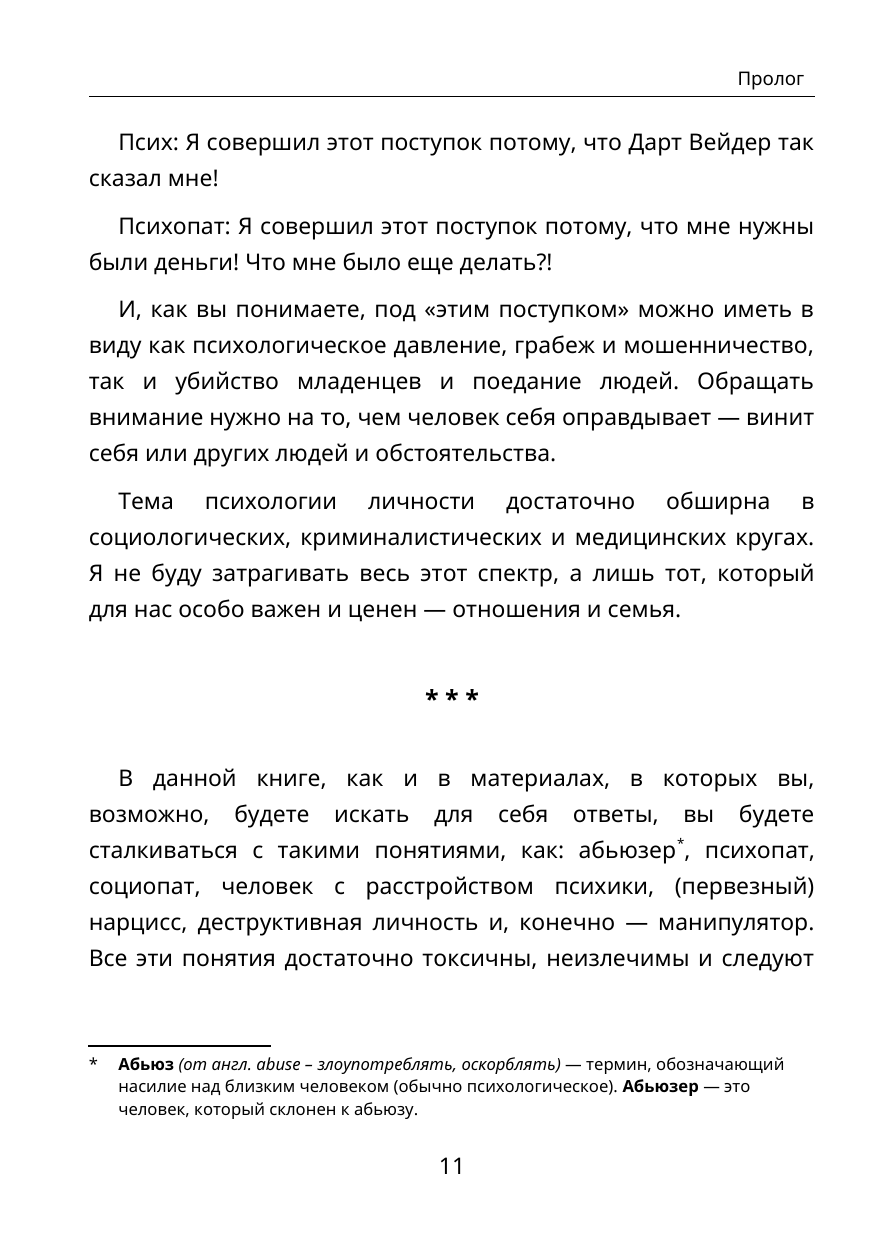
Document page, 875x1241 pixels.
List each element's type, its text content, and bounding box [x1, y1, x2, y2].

text Псих: Я совершил этот поступок потому, что Дарт Вейдер так сказал мне! [88, 126, 815, 193]
text Абьюз (от англ. abuse – злоупотреблять, оскорблять) — термин, обозначающий насилие над близким человеком (обычно психологическое). Абьюзер — это человек, который склонен к абьюзу. [88, 1052, 815, 1120]
text Психопат: Я совершил этот поступок потому, что мне нужны были деньги! Что мне было еще делать?! [88, 210, 815, 277]
subtitle * * * [88, 682, 815, 716]
text Тема психологии личности достаточно обширна в социологических, криминалистических и медицинских кругах. Я не буду затрагивать весь этот спектр, а лишь тот, который для нас особо важен и ценен — отношения и семья. [88, 485, 815, 624]
text В данной книге, как и в материалах, в которых вы, возможно, будете искать для себя ответы, вы будете сталкиваться с такими понятиями, как: абьюзер, психопат, социопат, человек с расстройством психики, (первезный) нарцисс, деструктивная личность и, конечно — манипулятор. Все эти понятия достаточно токсичны, неизлечимы и следуют [88, 762, 815, 973]
text И, как вы понимаете, под «этим поступком» можно иметь в виду как психологическое давление, грабеж и мошенничество, так и убийство младенцев и поедание людей. Обращать внимание нужно на то, чем человек себя оправдывает — винит себя или других людей и обстоятельства. [88, 293, 815, 468]
